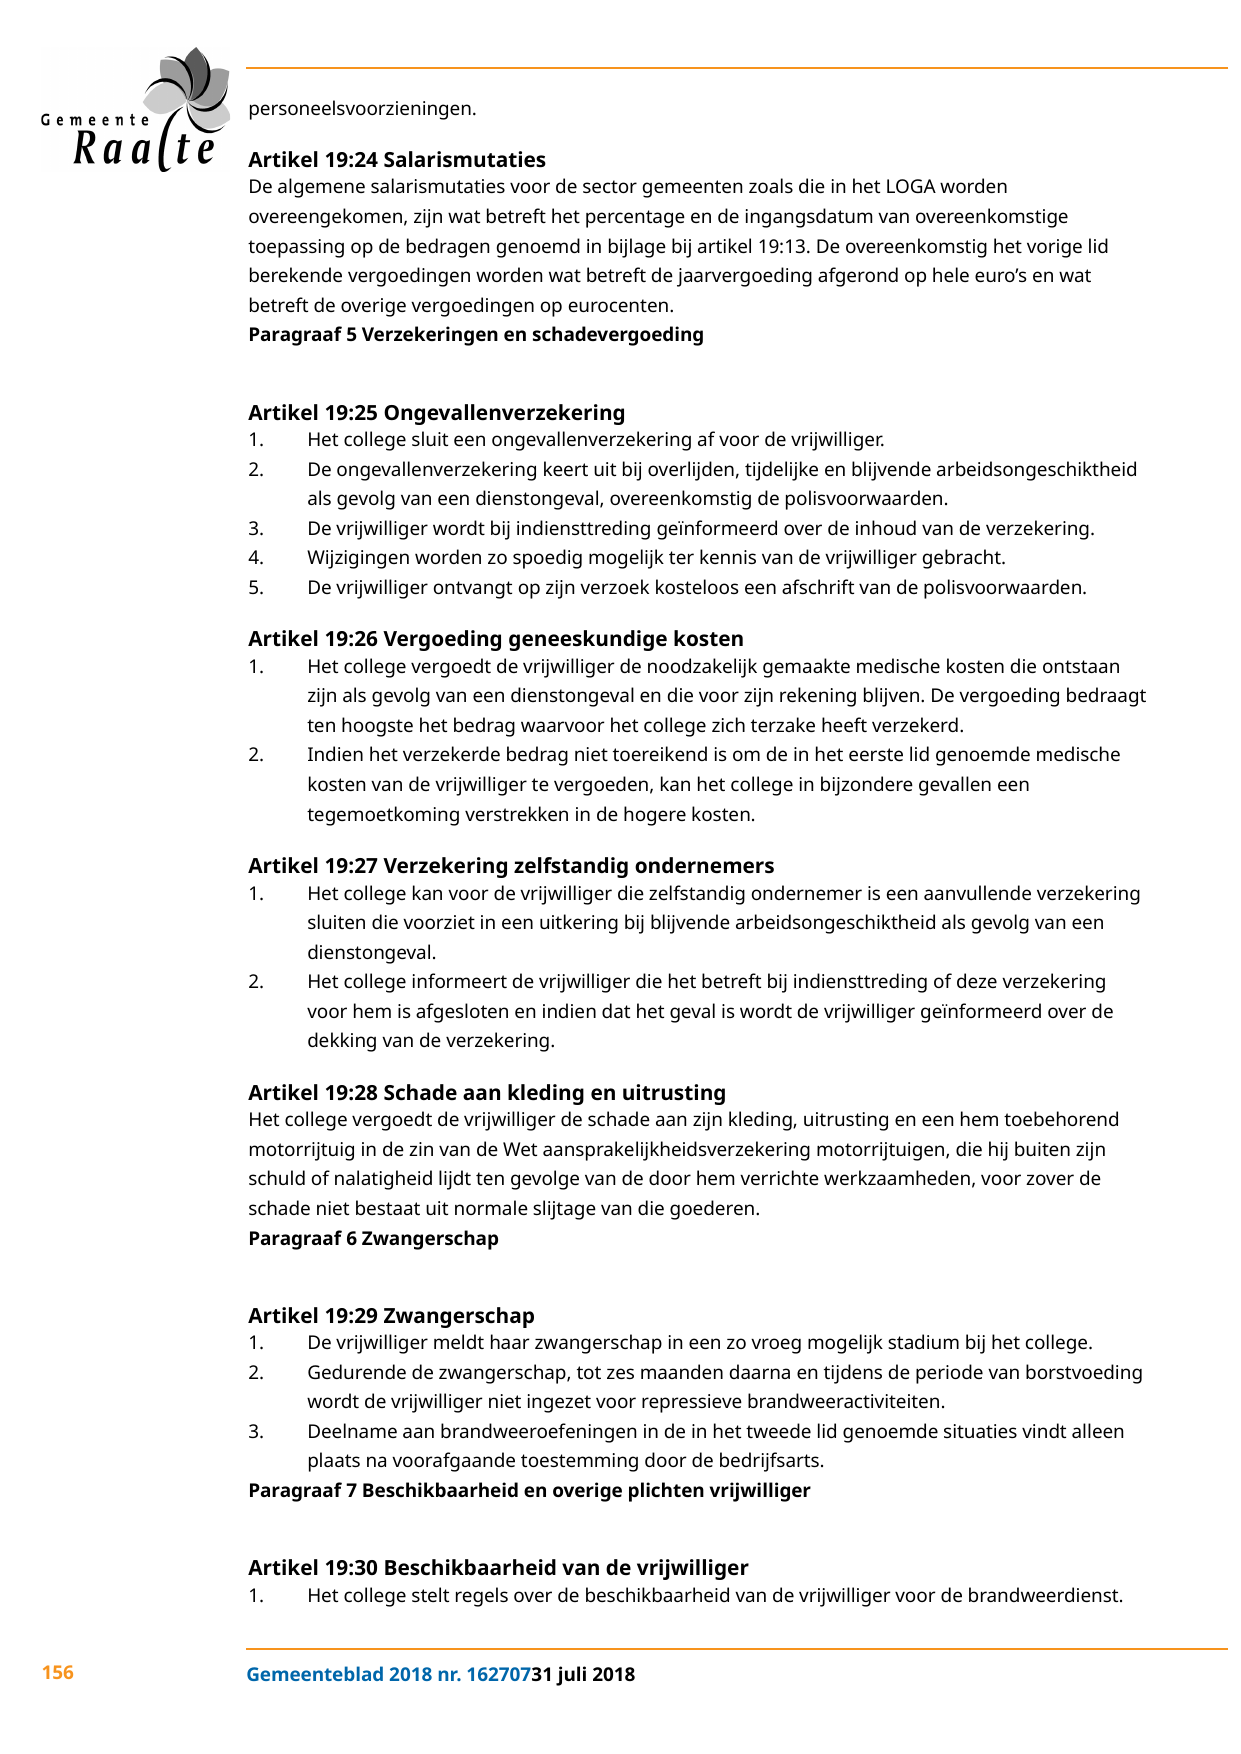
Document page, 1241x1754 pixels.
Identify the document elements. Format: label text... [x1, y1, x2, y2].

picture [41, 47, 231, 172]
list Wijzigingen worden zo spoedig mogelijk ter kennis van de vrijwilliger gebracht. [248, 544, 1152, 570]
text Artikel 19:28 Schade aan kleding en uitrusting [248, 1078, 1152, 1106]
list Deelname aan brandweeroefeningen in de in het tweede lid genoemde situaties vindt alleen plaats na voorafgaande toestemming door de bedrijfsarts. [248, 1418, 1152, 1473]
list De vrijwilliger meldt haar zwangerschap in een zo vroeg mogelijk stadium bij het college. [248, 1329, 1152, 1355]
text Artikel 19:26 Vergoeding geneeskundige kosten [248, 624, 1152, 653]
list Het college kan voor de vrijwilliger die zelfstandig ondernemer is een aanvullende verzekering sluiten die voorziet in een uitkering bij blijvende arbeidsongeschiktheid als gevolg van een dienstongeval. [248, 880, 1152, 964]
list Het college vergoedt de vrijwilliger de noodzakelijk gemaakte medische kosten die ontstaan zijn als gevolg van een dienstongeval en die voor zijn rekening blijven. De vergoeding bedraagt ten hoogste het bedrag waarvoor het college zich terzake heeft verzekerd. [248, 653, 1152, 738]
text De algemene salarismutaties voor de sector gemeenten zoals die in het LOGA worden overeengekomen, zijn wat betreft het percentage en de ingangsdatum van overeenkomstige toepassing op de bedragen genoemd in bijlage bij artikel 19:13. De overeenkomstig het vorige lid berekende vergoedingen worden wat betreft de jaarvergoeding afgerond op hele euro’s en wat betreft de overige vergoedingen op eurocenten. [248, 174, 1152, 318]
list De vrijwilliger ontvangt op zijn verzoek kosteloos een afschrift van de polisvoorwaarden. [248, 574, 1152, 600]
text Artikel 19:24 Salarismutaties [248, 145, 1152, 174]
text Artikel 19:30 Beschikbaarheid van de vrijwilliger [248, 1553, 1152, 1582]
text Paragraaf 5 Verzekeringen en schadevergoeding [248, 322, 1152, 347]
text personeelsvoorzieningen. [248, 95, 1152, 121]
text Artikel 19:29 Zwangerschap [248, 1301, 1152, 1329]
text Paragraaf 7 Beschikbaarheid en overige plichten vrijwilliger [248, 1477, 1152, 1503]
text Artikel 19:27 Verzekering zelfstandig ondernemers [248, 851, 1152, 880]
list Gedurende de zwangerschap, tot zes maanden daarna en tijdens de periode van borstvoeding wordt de vrijwilliger niet ingezet voor repressieve brandweeractiviteiten. [248, 1359, 1152, 1414]
text Paragraaf 6 Zwangerschap [248, 1225, 1152, 1251]
list Het college informeert de vrijwilliger die het betreft bij indiensttreding of deze verzekering voor hem is afgesloten en indien dat het geval is wordt de vrijwilliger geïnformeerd over de dekking van de verzekering. [248, 968, 1152, 1053]
list Indien het verzekerde bedrag niet toereikend is om de in het eerste lid genoemde medische kosten van de vrijwilliger te vergoeden, kan het college in bijzondere gevallen een tegemoetkoming verstrekken in de hogere kosten. [248, 742, 1152, 827]
text Artikel 19:25 Ongevallenverzekering [248, 398, 1152, 426]
list De vrijwilliger wordt bij indiensttreding geïnformeerd over de inhoud van de verzekering. [248, 515, 1152, 541]
text Het college vergoedt de vrijwilliger de schade aan zijn kleding, uitrusting en een hem toebehorend motorrijtuig in de zin van de Wet aansprakelijkheidsverzekering motorrijtuigen, die hij buiten zijn schuld of nalatigheid lijdt ten gevolge van de door hem verrichte werkzaamheden, voor zover de schade niet bestaat uit normale slijtage van die goederen. [248, 1106, 1152, 1221]
list De ongevallenverzekering keert uit bij overlijden, tijdelijke en blijvende arbeidsongeschiktheid als gevolg van een dienstongeval, overeenkomstig de polisvoorwaarden. [248, 456, 1152, 511]
list Het college sluit een ongevallenverzekering af voor de vrijwilliger. [248, 426, 1152, 452]
list Het college stelt regels over de beschikbaarheid van de vrijwilliger voor de brandweerdienst. [248, 1582, 1152, 1608]
